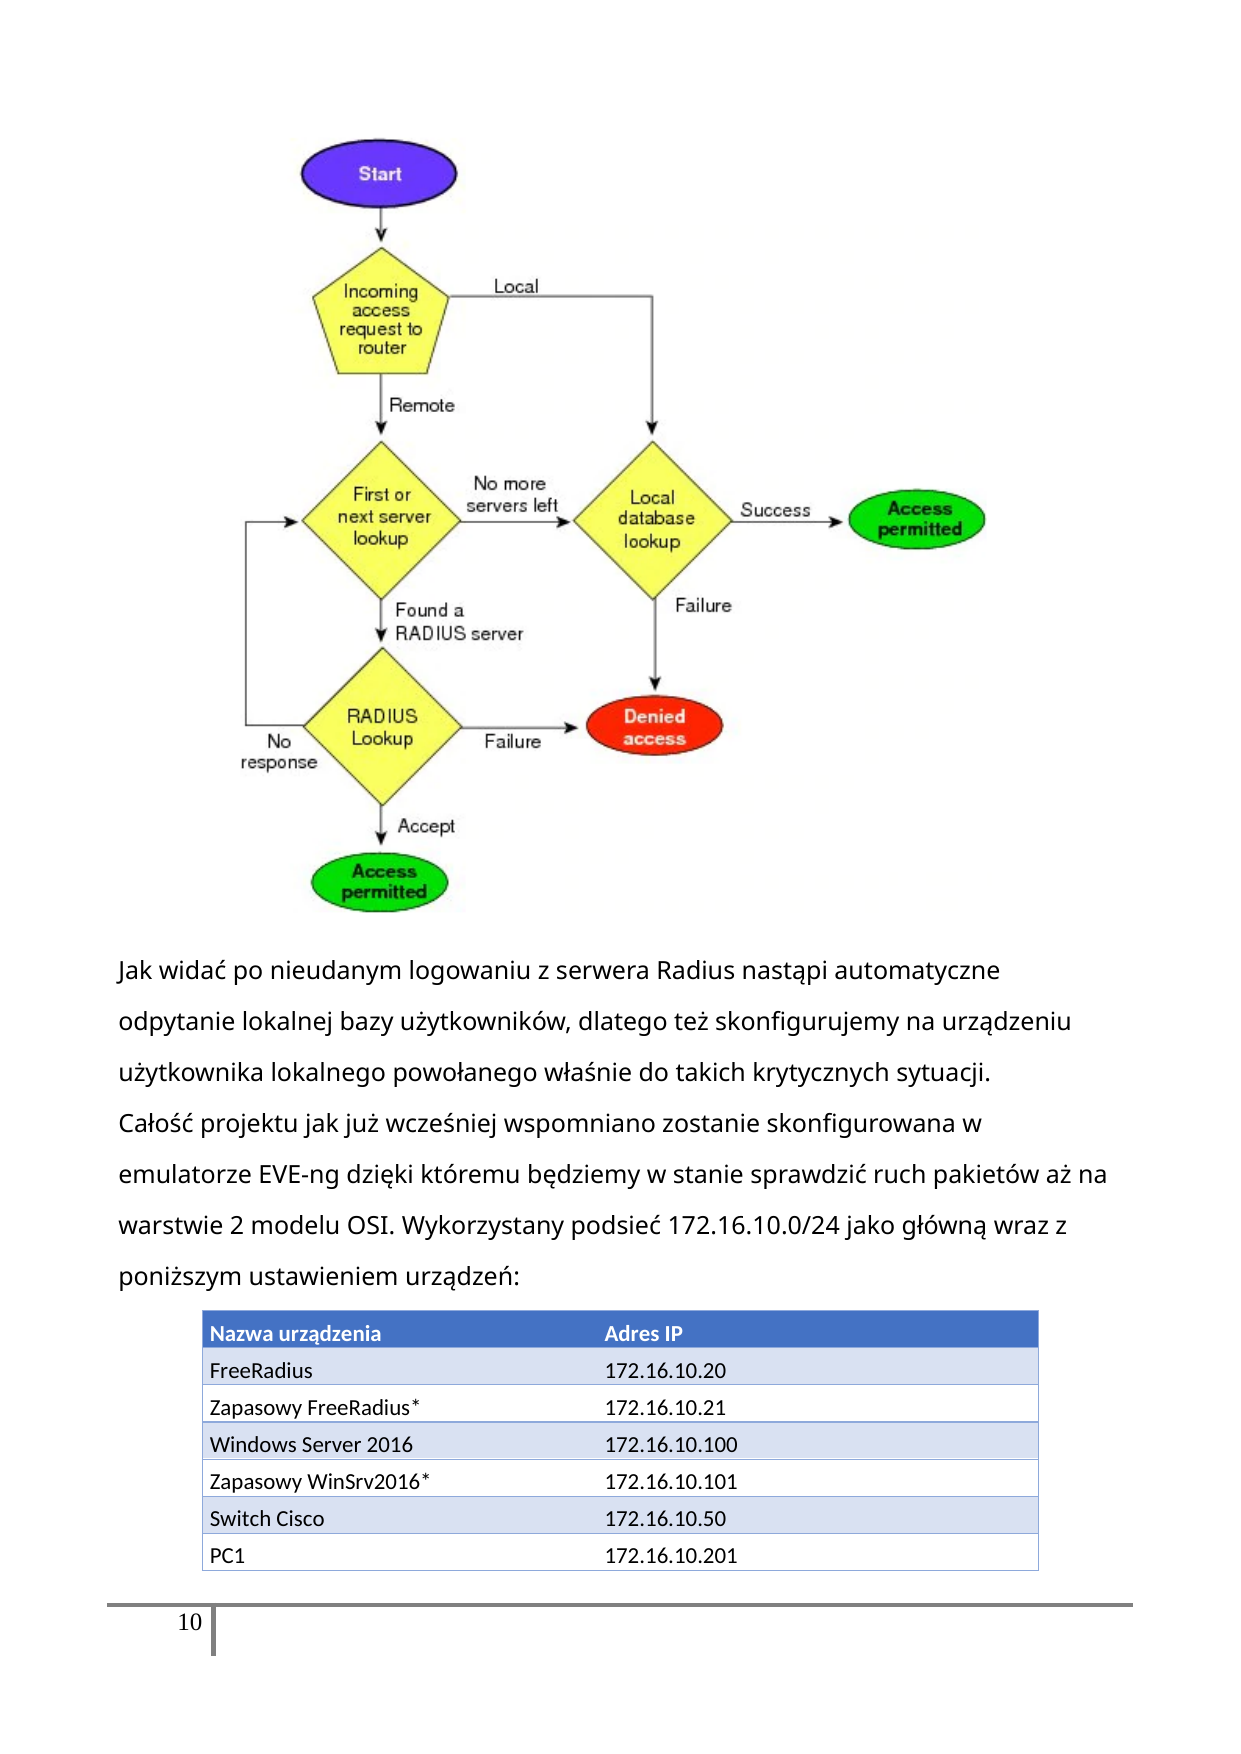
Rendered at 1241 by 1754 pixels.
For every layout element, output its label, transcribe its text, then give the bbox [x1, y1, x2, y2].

text Całość projektu jak już wcześniej wspomniano zostanie skonfigurowana w emulatorze EVE-ng dzięki któremu będziemy w stanie sprawdzić ruch pakietów aż na warstwie 2 modelu OSI. Wykorzystany podsieć 172.16.10.0/24 jako główną wraz z poniższym ustawieniem urządzeń: [118, 1106, 1122, 1293]
table_cell 172.16.10.20 [597, 1348, 1038, 1384]
text Jak widać po nieudanym logowaniu z serwera Radius nastąpi automatyczne odpytanie lokalnej bazy użytkowników, dlatego też skonfigurujemy na urządzeniu użytkownika lokalnego powołanego właśnie do takich krytycznych sytuacji. [118, 953, 1122, 1089]
table_header Adres IP [597, 1311, 1038, 1347]
table_cell 172.16.10.50 [597, 1497, 1038, 1533]
table_cell 172.16.10.201 [597, 1534, 1038, 1570]
table_cell Switch Cisco [203, 1497, 597, 1533]
table_cell PC1 [203, 1534, 597, 1570]
table_cell 172.16.10.21 [597, 1385, 1038, 1421]
table_cell Zapasowy WinSrv2016* [203, 1460, 597, 1496]
table_cell 172.16.10.101 [597, 1460, 1038, 1496]
table_cell 172.16.10.100 [597, 1423, 1038, 1458]
table_header Nazwa urządzenia [203, 1311, 597, 1347]
table_cell FreeRadius [203, 1348, 597, 1384]
table_cell Windows Server 2016 [203, 1423, 597, 1458]
table_cell Zapasowy FreeRadius* [203, 1385, 597, 1421]
